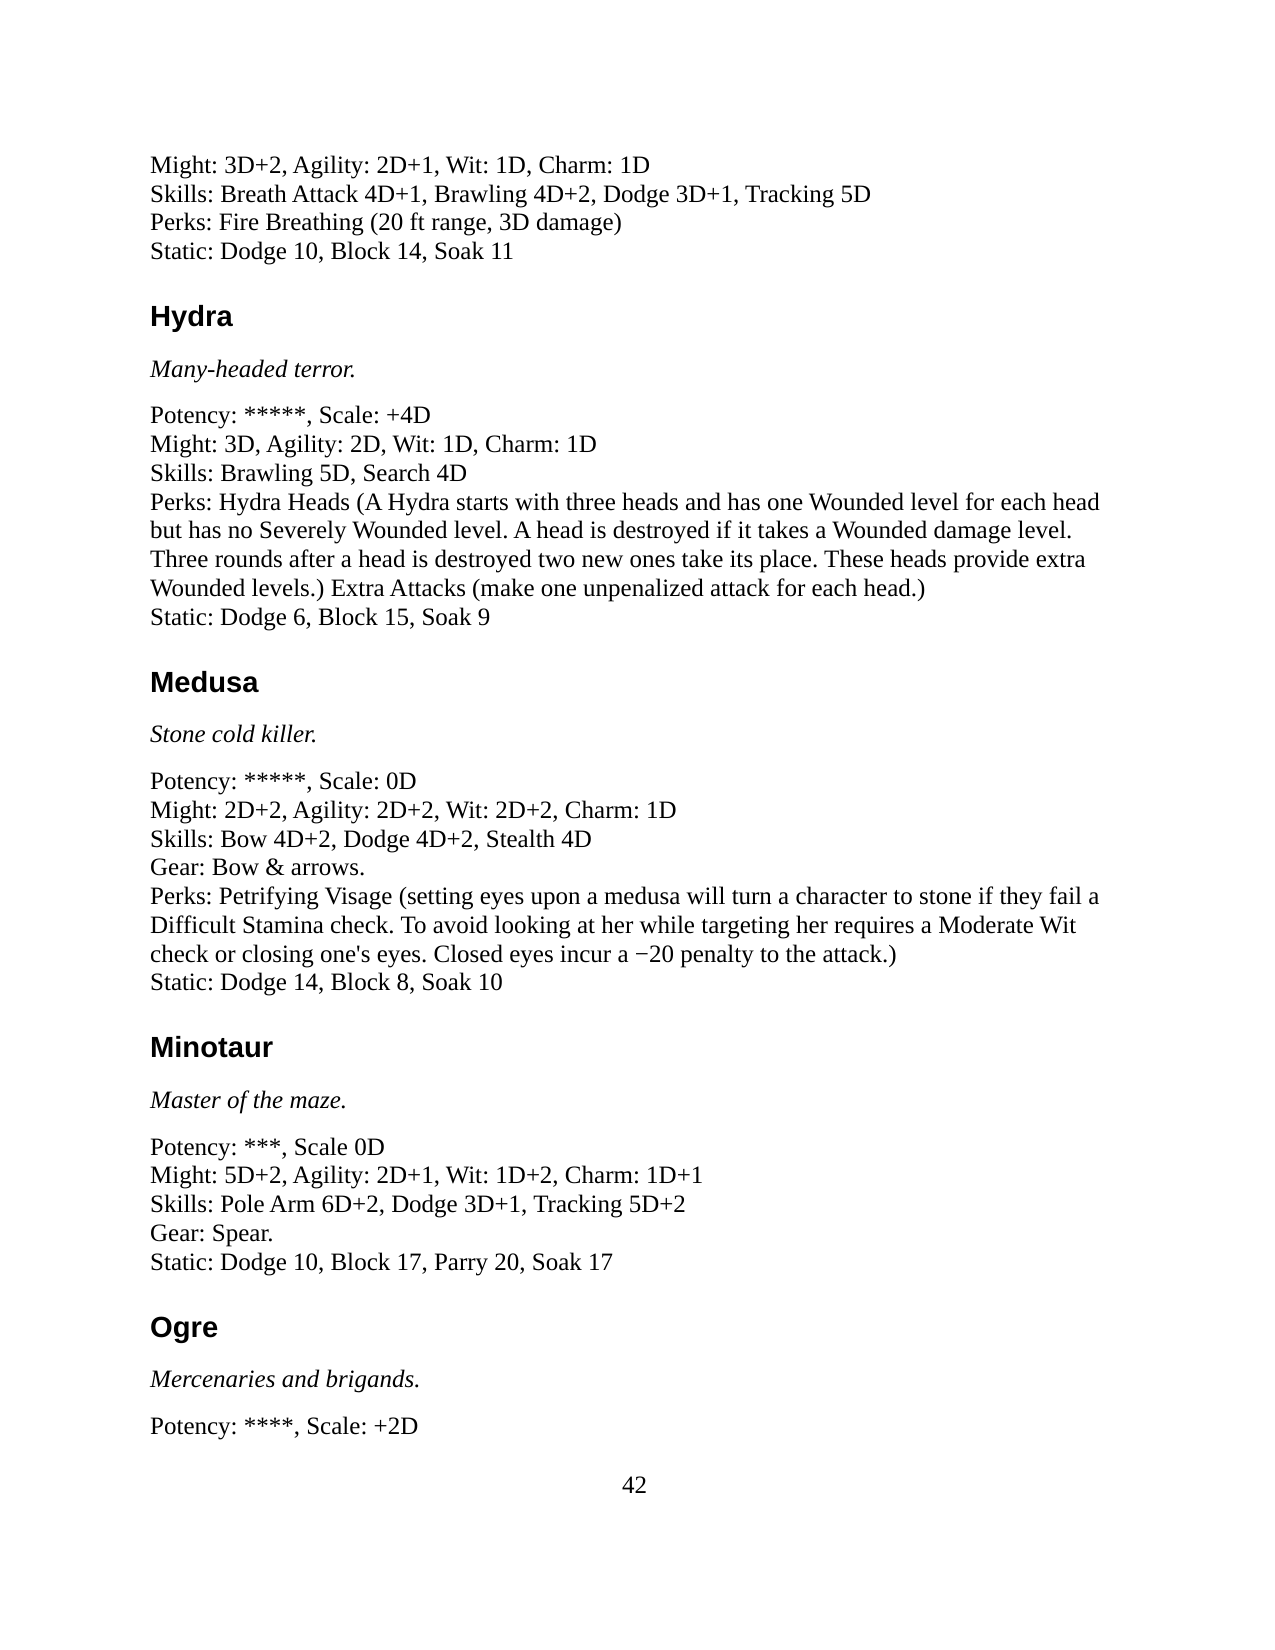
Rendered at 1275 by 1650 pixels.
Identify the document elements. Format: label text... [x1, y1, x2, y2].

subtitle Minotaur [150, 1030, 1125, 1064]
subtitle Medusa [150, 664, 1125, 698]
subtitle Ogre [150, 1309, 1125, 1343]
text Potency: *****, Scale: +4D Might: 3D, Agility: 2D, Wit: 1D, Charm: 1D Skills: Brawling 5D, Search 4D Perks: Hydra Heads (A Hydra starts with three heads and has one Wounded level for each head but has no Severely Wounded level. A head is destroyed if it takes a Wounded damage level. Three rounds after a head is destroyed two new ones take its place. These heads provide extra Wounded levels.) Extra Attacks (make one unpenalized attack for each head.) Static: Dodge 6, Block 15, Soak 9 [150, 401, 1125, 631]
text Stone cold killer. [150, 719, 1125, 748]
text Many-headed terror. [150, 354, 1125, 383]
text Master of the maze. [150, 1085, 1125, 1114]
text Potency: ***, Scale 0D Might: 5D+2, Agility: 2D+1, Wit: 1D+2, Charm: 1D+1 Skills: Pole Arm 6D+2, Dodge 3D+1, Tracking 5D+2 Gear: Spear. Static: Dodge 10, Block 17, Parry 20, Soak 17 [150, 1132, 1125, 1276]
text Potency: *****, Scale: 0D Might: 2D+2, Agility: 2D+2, Wit: 2D+2, Charm: 1D Skills: Bow 4D+2, Dodge 4D+2, Stealth 4D Gear: Bow & arrows. Perks: Petrifying Visage (setting eyes upon a medusa will turn a character to stone if they fail a Difficult Stamina check. To avoid looking at her while targeting her requires a Moderate Wit check or closing one's eyes. Closed eyes incur a −20 penalty to the attack.) Static: Dodge 14, Block 8, Soak 10 [150, 766, 1125, 996]
text Potency: ****, Scale: +2D [150, 1411, 1125, 1440]
text Might: 3D+2, Agility: 2D+1, Wit: 1D, Charm: 1D Skills: Breath Attack 4D+1, Brawling 4D+2, Dodge 3D+1, Tracking 5D Perks: Fire Breathing (20 ft range, 3D damage) Static: Dodge 10, Block 14, Soak 11 [150, 150, 1125, 265]
text Mercenaries and brigands. [150, 1364, 1125, 1393]
subtitle Hydra [150, 299, 1125, 332]
